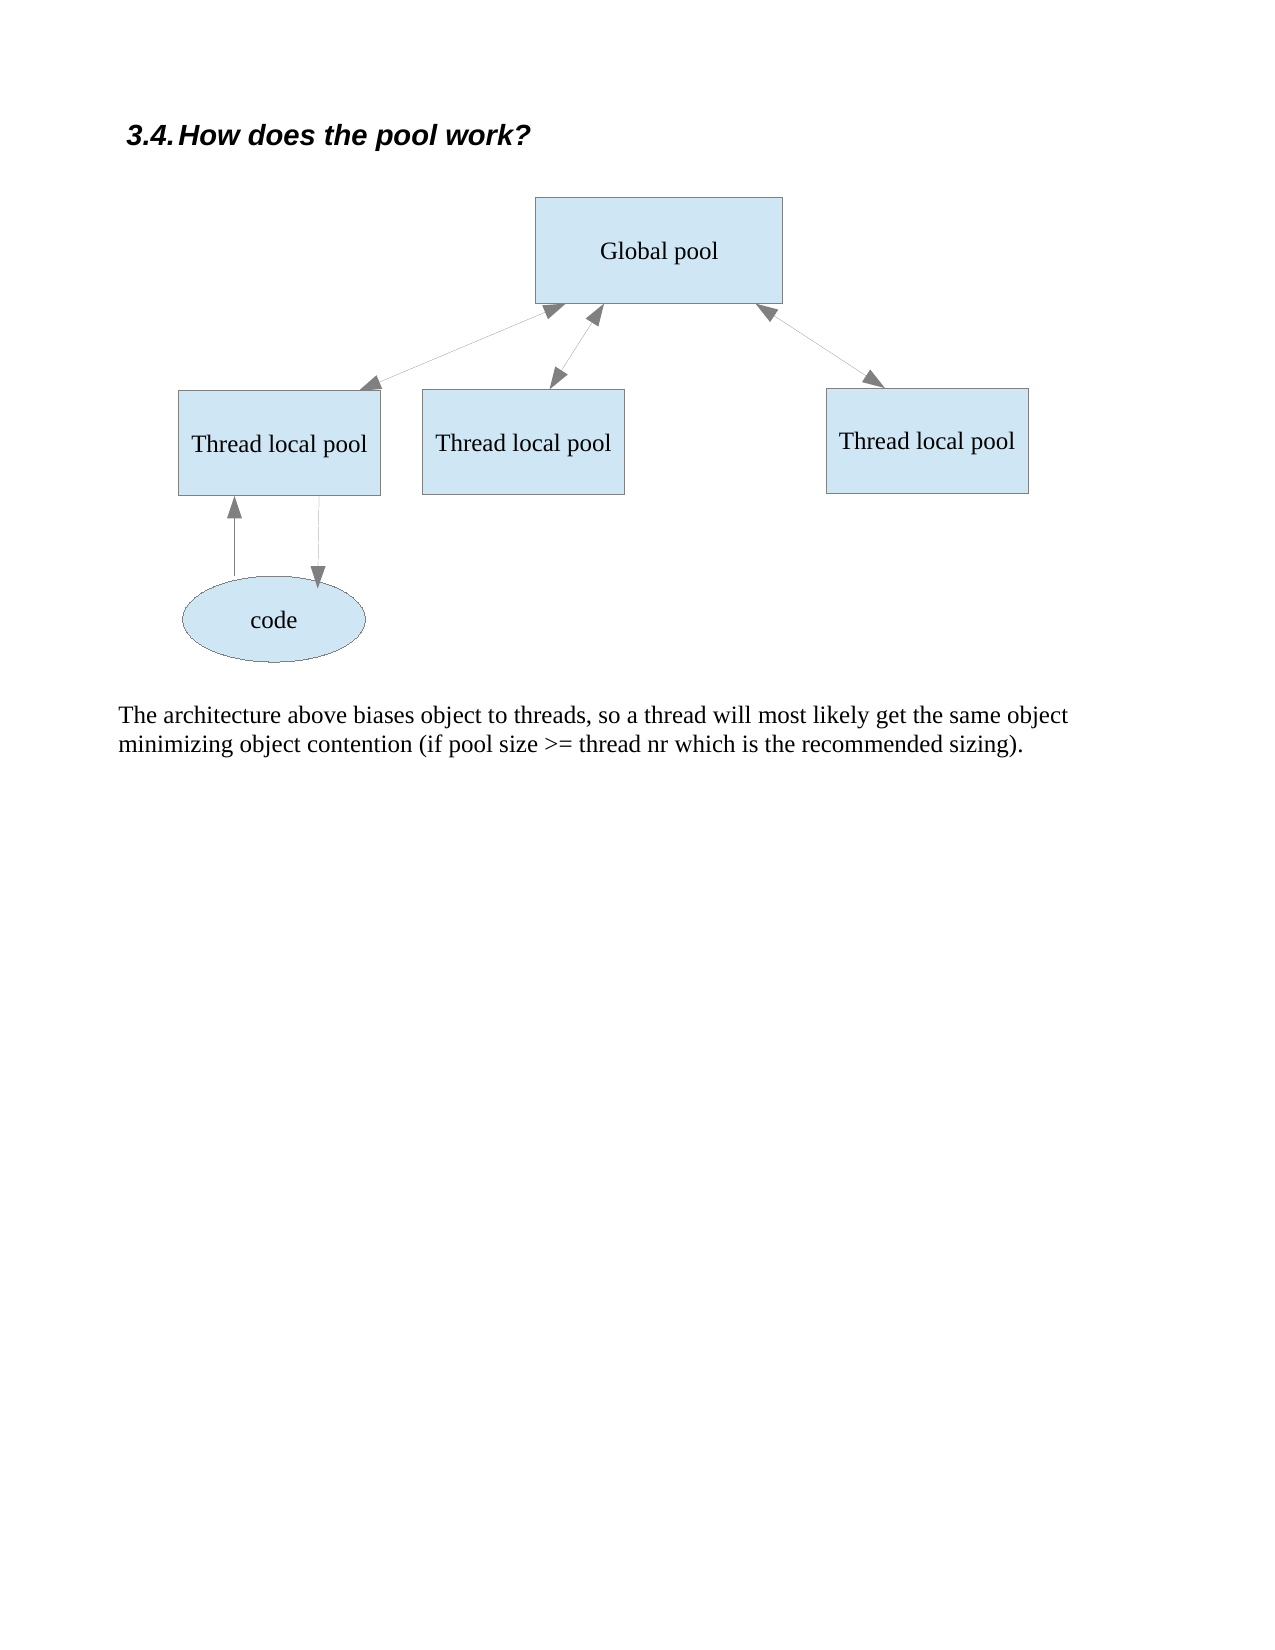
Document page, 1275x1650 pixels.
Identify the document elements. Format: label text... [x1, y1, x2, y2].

text The architecture above biases object to threads, so a thread will most likely get the same object minimizing object contention (if pool size >= thread nr which is the recommended sizing). [118, 700, 1157, 758]
subtitle How does the pool work? [118, 118, 1157, 152]
